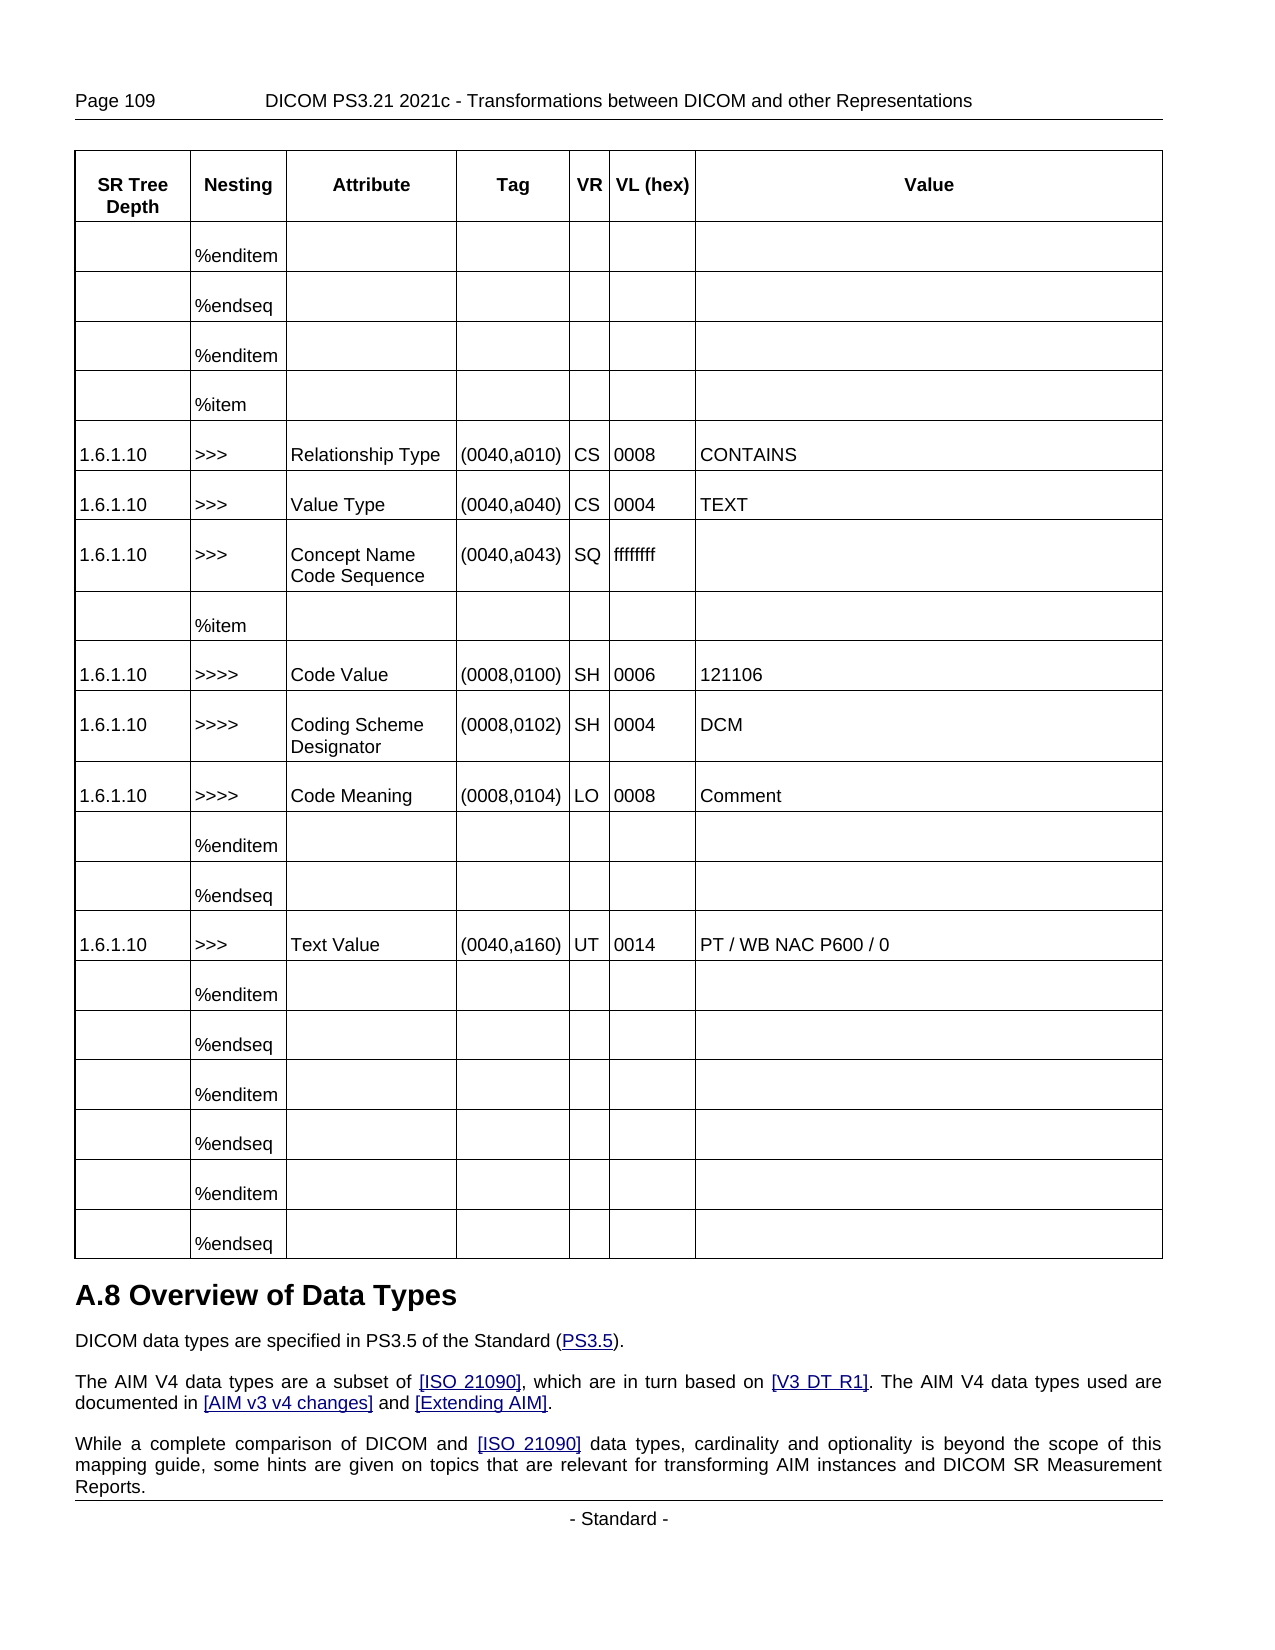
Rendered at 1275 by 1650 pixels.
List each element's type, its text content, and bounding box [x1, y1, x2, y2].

table_header Value [696, 151, 1162, 221]
table_cell >>>> [191, 691, 286, 761]
table_cell SQ [570, 520, 609, 591]
table_cell [696, 1110, 1162, 1159]
table_cell (0040,a010) [457, 421, 569, 470]
table_cell SH [570, 641, 609, 690]
table_cell [457, 222, 569, 271]
table_cell [287, 862, 456, 910]
table_cell [76, 1210, 190, 1258]
table_cell [457, 961, 569, 1010]
table_cell [696, 1060, 1162, 1109]
table_cell [457, 862, 569, 910]
table_cell [287, 812, 456, 861]
table_cell DCM [696, 691, 1162, 761]
table_cell SH [570, 691, 609, 761]
table_cell [696, 1160, 1162, 1208]
table_cell (0040,a043) [457, 520, 569, 591]
table_cell [696, 961, 1162, 1010]
table_cell Concept Name Code Sequence [287, 520, 456, 591]
table_header Attribute [287, 151, 456, 221]
table_cell %endseq [191, 1210, 286, 1258]
table_cell %endseq [191, 272, 286, 321]
table_cell [696, 592, 1162, 640]
table_cell 0004 [610, 691, 695, 761]
table_cell (0040,a160) [457, 911, 569, 960]
table_cell >>> [191, 471, 286, 519]
table_cell [610, 222, 695, 271]
table_header SR Tree Depth [76, 151, 190, 221]
table_cell 0008 [610, 421, 695, 470]
table_cell [76, 1011, 190, 1059]
table_cell [696, 1011, 1162, 1059]
table_cell [570, 1160, 609, 1208]
table_cell [287, 272, 456, 321]
table_cell [696, 1210, 1162, 1258]
table_cell PT / WB NAC P600 / 0 [696, 911, 1162, 960]
table_cell %endseq [191, 862, 286, 910]
table_cell [76, 592, 190, 640]
table_cell 1.6.1.10 [76, 911, 190, 960]
table_cell [696, 322, 1162, 370]
table_cell [570, 1060, 609, 1109]
table_cell [696, 371, 1162, 420]
table_cell [610, 1060, 695, 1109]
table_cell 1.6.1.10 [76, 471, 190, 519]
table_cell [570, 371, 609, 420]
table_cell [610, 1210, 695, 1258]
table_cell ffffffff [610, 520, 695, 591]
table_cell [457, 1210, 569, 1258]
text While a complete comparison of DICOM and [ISO 21090] data types, cardinality and optionality is beyond the scope of this mapping guide, some hints are given on topics that are relevant for transforming AIM instances and DICOM SR Measurement Reports. [75, 1432, 1162, 1497]
table_cell %enditem [191, 222, 286, 271]
table_cell >>> [191, 421, 286, 470]
table_cell [287, 222, 456, 271]
table_cell %item [191, 371, 286, 420]
table_cell (0008,0104) [457, 762, 569, 811]
table_cell %enditem [191, 812, 286, 861]
text A.8 Overview of Data Types [75, 1278, 1162, 1311]
table_cell [287, 1160, 456, 1208]
table_cell (0008,0100) [457, 641, 569, 690]
text The AIM V4 data types are a subset of [ISO 21090], which are in turn based on [V3 DT R1]. The AIM V4 data types used are documented in [AIM v3 v4 changes] and [Extending AIM]. [75, 1371, 1162, 1414]
table_cell [696, 222, 1162, 271]
table_cell [570, 322, 609, 370]
table_cell [76, 862, 190, 910]
table_cell [457, 1060, 569, 1109]
table_cell [287, 371, 456, 420]
table_cell [457, 1110, 569, 1159]
table_cell [570, 961, 609, 1010]
table_cell [287, 961, 456, 1010]
table_cell [610, 272, 695, 321]
table_cell 0006 [610, 641, 695, 690]
table_cell [570, 272, 609, 321]
table_cell 1.6.1.10 [76, 691, 190, 761]
table_cell [610, 371, 695, 420]
table_cell [570, 1210, 609, 1258]
table_cell [76, 961, 190, 1010]
table_cell [287, 1110, 456, 1159]
table_cell CS [570, 421, 609, 470]
table_cell [76, 1110, 190, 1159]
table_cell >>> [191, 520, 286, 591]
table_cell LO [570, 762, 609, 811]
table_cell [76, 1160, 190, 1208]
table_cell 0008 [610, 762, 695, 811]
table_cell [287, 1011, 456, 1059]
table_cell Value Type [287, 471, 456, 519]
table_cell 1.6.1.10 [76, 520, 190, 591]
table_cell [570, 1110, 609, 1159]
table_cell [610, 961, 695, 1010]
table_cell [76, 322, 190, 370]
table_header Nesting [191, 151, 286, 221]
table_cell [570, 812, 609, 861]
table_cell [610, 812, 695, 861]
table_cell [610, 1011, 695, 1059]
table_cell [457, 812, 569, 861]
table_cell [610, 1160, 695, 1208]
table_cell %enditem [191, 322, 286, 370]
table_cell %enditem [191, 1160, 286, 1208]
table_cell TEXT [696, 471, 1162, 519]
table_cell 0004 [610, 471, 695, 519]
table_cell %endseq [191, 1110, 286, 1159]
table_cell [610, 322, 695, 370]
table_cell [457, 1160, 569, 1208]
table_cell [287, 322, 456, 370]
table_cell Code Value [287, 641, 456, 690]
table_cell Text Value [287, 911, 456, 960]
table_cell [76, 272, 190, 321]
table_cell >>>> [191, 762, 286, 811]
table_cell [610, 1110, 695, 1159]
table_cell 121106 [696, 641, 1162, 690]
table_cell [457, 592, 569, 640]
table_cell [76, 371, 190, 420]
table_cell CS [570, 471, 609, 519]
table_cell Code Meaning [287, 762, 456, 811]
table_cell [570, 222, 609, 271]
table_cell [570, 1011, 609, 1059]
table_cell [457, 371, 569, 420]
table_cell >>> [191, 911, 286, 960]
table_header VL (hex) [610, 151, 695, 221]
table_header Tag [457, 151, 569, 221]
table_cell [696, 520, 1162, 591]
table_cell %item [191, 592, 286, 640]
table_cell 1.6.1.10 [76, 762, 190, 811]
table_cell [76, 222, 190, 271]
table_cell [76, 812, 190, 861]
table_cell 1.6.1.10 [76, 641, 190, 690]
table_cell [570, 862, 609, 910]
table_cell UT [570, 911, 609, 960]
text DICOM data types are specified in PS3.5 of the Standard (PS3.5). [75, 1330, 1162, 1352]
table_cell [287, 592, 456, 640]
table_cell 1.6.1.10 [76, 421, 190, 470]
table_cell (0008,0102) [457, 691, 569, 761]
table_cell 0014 [610, 911, 695, 960]
table_cell [610, 592, 695, 640]
table_cell [287, 1060, 456, 1109]
table_cell %enditem [191, 961, 286, 1010]
table_cell [610, 862, 695, 910]
table_cell [457, 322, 569, 370]
table_cell Relationship Type [287, 421, 456, 470]
table_cell [570, 592, 609, 640]
table_cell (0040,a040) [457, 471, 569, 519]
table_cell [457, 1011, 569, 1059]
table_cell %endseq [191, 1011, 286, 1059]
table_cell [76, 1060, 190, 1109]
table_header VR [570, 151, 609, 221]
table_cell [457, 272, 569, 321]
table_cell Coding Scheme Designator [287, 691, 456, 761]
table_cell %enditem [191, 1060, 286, 1109]
table_cell [696, 862, 1162, 910]
table_cell Comment [696, 762, 1162, 811]
table_cell [696, 272, 1162, 321]
table_cell [287, 1210, 456, 1258]
table_cell CONTAINS [696, 421, 1162, 470]
table_cell >>>> [191, 641, 286, 690]
table_cell [696, 812, 1162, 861]
